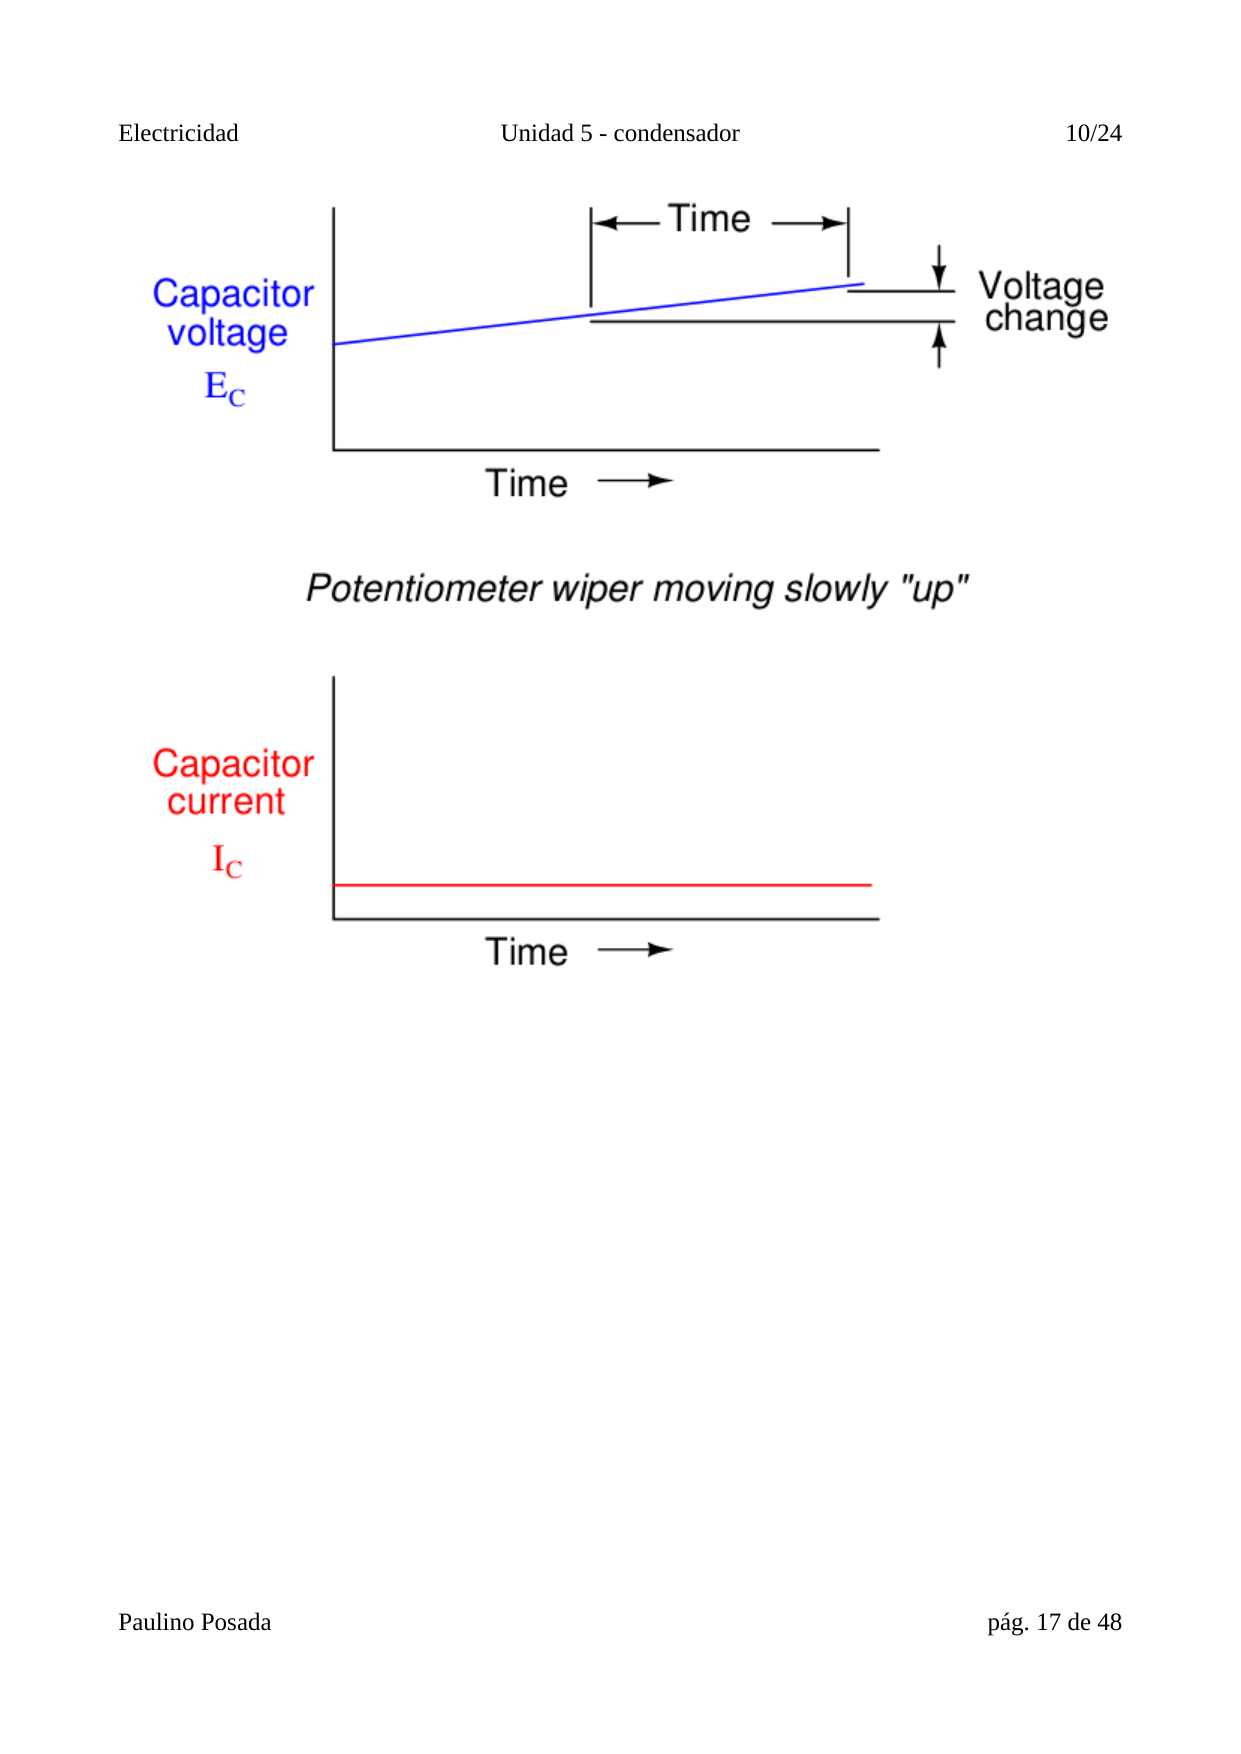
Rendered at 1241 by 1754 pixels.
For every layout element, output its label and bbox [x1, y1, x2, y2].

picture [118, 176, 1123, 986]
